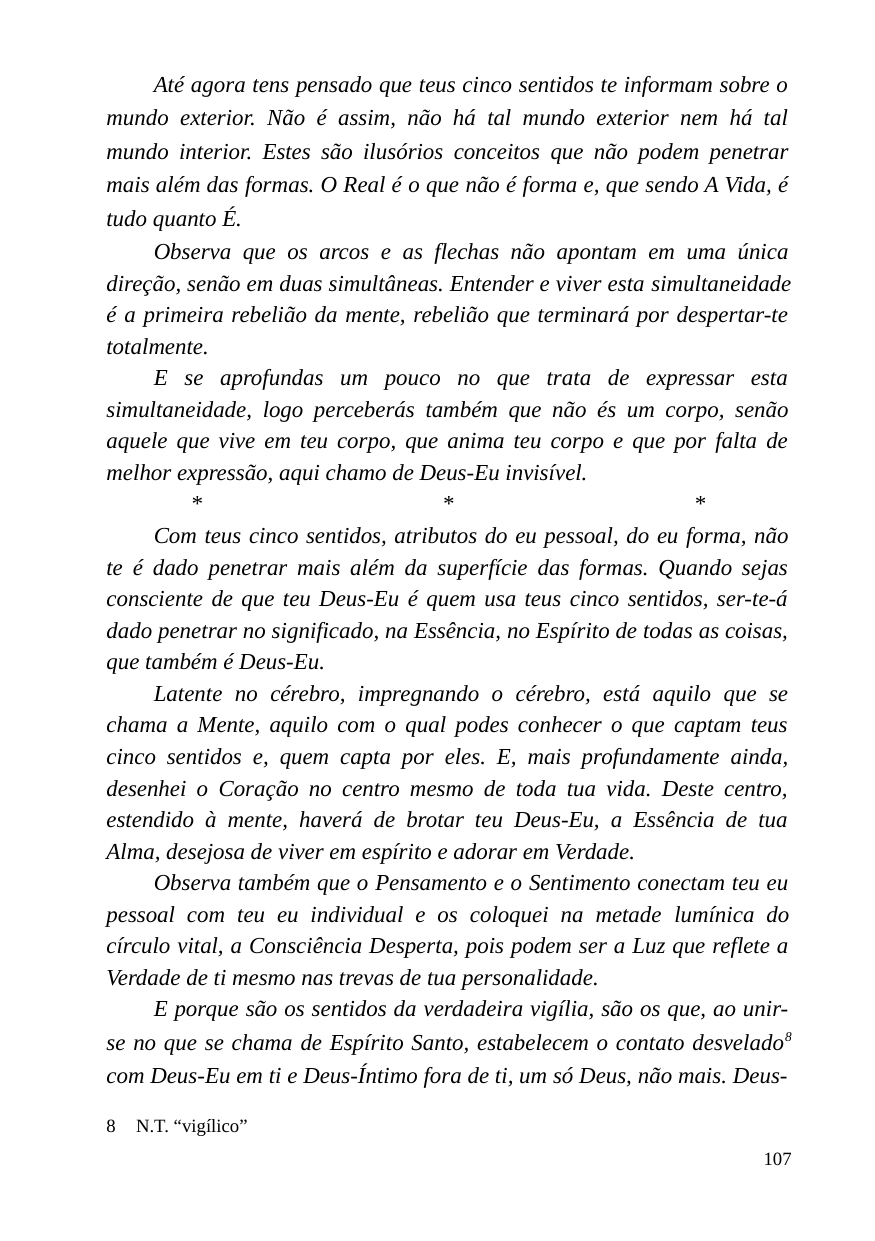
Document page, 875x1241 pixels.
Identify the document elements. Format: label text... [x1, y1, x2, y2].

text Observa que os arcos e as flechas não apontam em uma única direção, senão em duas simultâneas. Entender e viver esta simultaneidade é a primeira rebelião da mente, rebelião que terminará por despertar-te totalmente. [106, 238, 791, 359]
text Observa também que o Pensamento e o Sentimento conectam teu eu pessoal com teu eu individual e os coloquei na metade lumínica do círculo vital, a Consciência Desperta, pois podem ser a Luz que reflete a Verdade de ti mesmo nas trevas de tua personalidade. [106, 869, 791, 990]
text E porque são os sentidos da verdadeira vigília, são os que, ao unir-se no que se chama de Espírito Santo, estabelecem o contato desvelado com Deus-Eu em ti e Deus-Íntimo fora de ti, um só Deus, não mais. Deus- [106, 996, 791, 1089]
text * * * [106, 491, 791, 517]
text E se aprofundas um pouco no que trata de expressar esta simultaneidade, logo perceberás também que não és um corpo, senão aquele que vive em teu corpo, que anima teu corpo e que por falta de melhor expressão, aqui chamo de Deus-Eu invisível. [106, 364, 791, 485]
text Latente no cérebro, impregnando o cérebro, está aquilo que se chama a Mente, aquilo com o qual podes conhecer o que captam teus cinco sentidos e, quem capta por eles. E, mais profundamente ainda, desenhei o Coração no centro mesmo de toda tua vida. Deste centro, estendido à mente, haverá de brotar teu Deus-Eu, a Essência de tua Alma, desejosa de viver em espírito e adorar em Verdade. [106, 680, 791, 864]
text Até agora tens pensado que teus cinco sentidos te informam sobre o mundo exterior. Não é assim, não há tal mundo exterior nem há tal mundo interior. Estes são ilusórios conceitos que não podem penetrar mais além das formas. O Real é o que não é forma e, que sendo A Vida, é tudo quanto É. [106, 71, 791, 231]
text N.T. “vigílico” [106, 1114, 791, 1136]
text Com teus cinco sentidos, atributos do eu pessoal, do eu forma, não te é dado penetrar mais além da superfície das formas. Quando sejas consciente de que teu Deus-Eu é quem usa teus cinco sentidos, ser-te-á dado penetrar no significado, na Essência, no Espírito de todas as coisas, que também é Deus-Eu. [106, 522, 791, 675]
